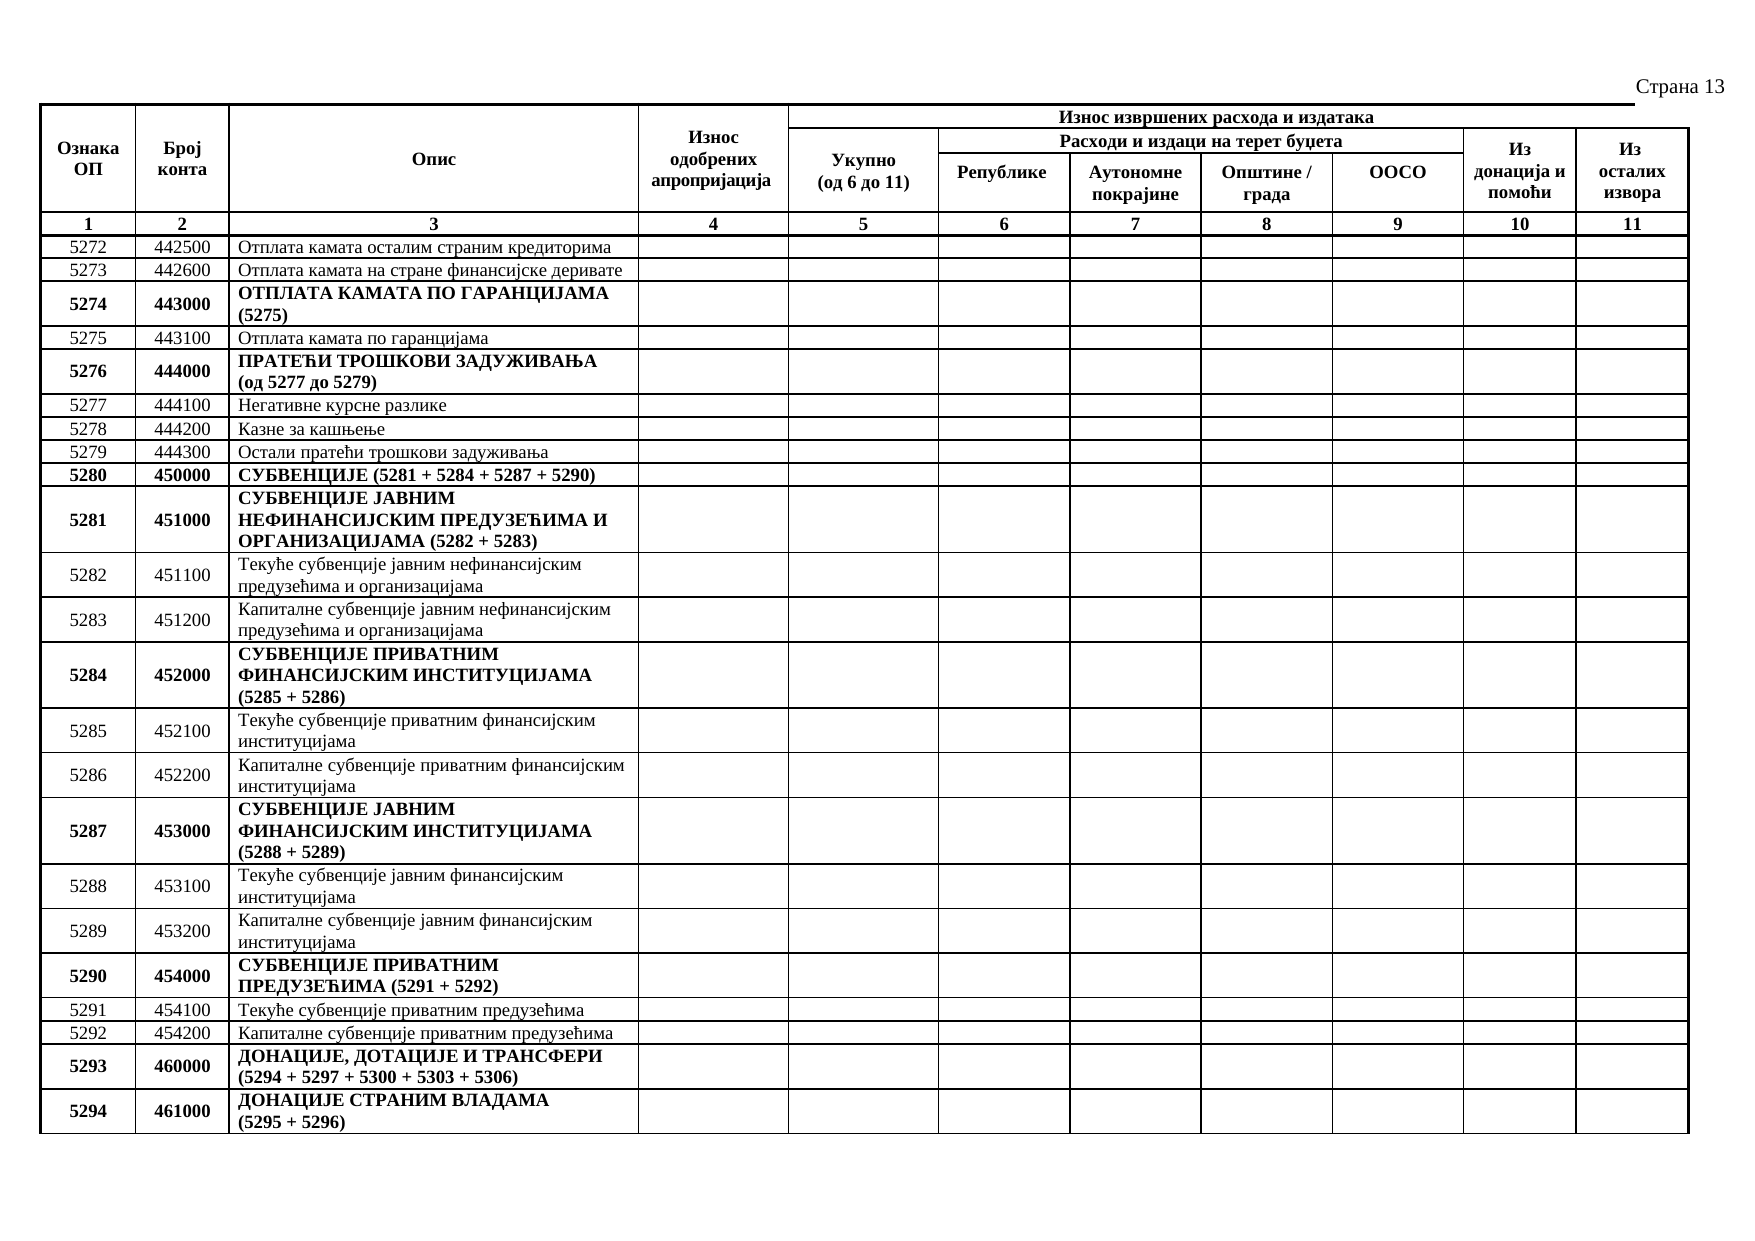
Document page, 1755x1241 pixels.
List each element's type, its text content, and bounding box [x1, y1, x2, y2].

table_cell 5292 [42, 1022, 135, 1043]
table_cell [939, 798, 1069, 863]
table_cell 5276 [42, 350, 135, 393]
table_cell [1333, 709, 1463, 752]
table_cell 454100 [136, 998, 228, 1020]
table_cell 4 [639, 213, 788, 234]
table_cell [1071, 1090, 1200, 1132]
table_cell ДОНАЦИЈЕ СТРАНИМ ВЛАДАМА (5295 + 5296) [230, 1090, 638, 1132]
table_cell [939, 237, 1069, 257]
table_cell [639, 464, 788, 485]
table_cell [639, 643, 788, 707]
table_cell [1071, 487, 1200, 552]
table_cell 443000 [136, 282, 228, 325]
table_cell Капиталне субвенције приватним предузећима [230, 1022, 638, 1043]
table_cell Аутономне покрајине [1071, 154, 1200, 211]
table_cell [1202, 395, 1332, 416]
table_cell [1202, 237, 1332, 257]
table_cell 5290 [42, 954, 135, 997]
table_cell [639, 487, 788, 552]
table_cell 451200 [136, 598, 228, 641]
table_cell Отплата камата на стране финансијске деривате [230, 259, 638, 280]
table_cell 5275 [42, 327, 135, 348]
table_cell [939, 1045, 1069, 1088]
table_cell [1071, 395, 1200, 416]
table_cell [1577, 464, 1687, 485]
table_cell [1202, 598, 1332, 641]
table_cell [939, 598, 1069, 641]
table_cell [1071, 441, 1200, 462]
table_cell [1577, 753, 1687, 797]
table_cell Казне за кашњење [230, 418, 638, 439]
table_cell [1071, 598, 1200, 641]
table_cell [1333, 798, 1463, 863]
table_cell 5288 [42, 865, 135, 907]
table_cell [1464, 1022, 1575, 1043]
table_cell [1577, 998, 1687, 1020]
table_cell [1464, 464, 1575, 485]
table_cell [939, 350, 1069, 393]
table_cell [1071, 282, 1200, 325]
table_cell [1071, 865, 1200, 907]
table_cell [939, 1022, 1069, 1043]
table_cell 450000 [136, 464, 228, 485]
table_cell 5291 [42, 998, 135, 1020]
table_cell [1333, 237, 1463, 257]
table_cell [1577, 487, 1687, 552]
table_cell [1202, 259, 1332, 280]
table_cell [1202, 998, 1332, 1020]
table_cell [789, 643, 938, 707]
table_cell [1464, 909, 1575, 952]
table_cell [1202, 441, 1332, 462]
table_cell [1464, 798, 1575, 863]
table_cell [1202, 464, 1332, 485]
table_cell [1202, 350, 1332, 393]
table_cell [1464, 441, 1575, 462]
table_cell 9 [1333, 213, 1463, 234]
table_cell [1464, 395, 1575, 416]
table_cell [1071, 327, 1200, 348]
table_cell [1577, 327, 1687, 348]
table_cell Негативне курсне разлике [230, 395, 638, 416]
table_cell 2 [136, 213, 228, 234]
table_cell Капиталне субвенције јавним нефинансијским предузећима и организацијама [230, 598, 638, 641]
table_cell [639, 237, 788, 257]
table_cell [1071, 418, 1200, 439]
table_cell ОТПЛАТА КАМАТА ПО ГАРАНЦИЈАМА (5275) [230, 282, 638, 325]
table_cell [1464, 259, 1575, 280]
table_cell Из осталих извора [1577, 129, 1687, 211]
table_cell [789, 598, 938, 641]
table_cell [1333, 259, 1463, 280]
table_cell Текуће субвенције јавним нефинансијским предузећима и организацијама [230, 553, 638, 596]
table_cell 5283 [42, 598, 135, 641]
table_header Износ одобрених апропријација [639, 106, 788, 211]
table_cell ПРАТЕЋИ ТРОШКОВИ ЗАДУЖИВАЊА (од 5277 до 5279) [230, 350, 638, 393]
table_cell [639, 753, 788, 797]
table_cell [1577, 350, 1687, 393]
table_cell [1333, 598, 1463, 641]
table_cell [1577, 259, 1687, 280]
table_cell [1577, 954, 1687, 997]
table_cell [639, 798, 788, 863]
table_cell 452100 [136, 709, 228, 752]
table_cell [1333, 487, 1463, 552]
table_cell 461000 [136, 1090, 228, 1132]
table_cell [1577, 418, 1687, 439]
table_cell [1071, 909, 1200, 952]
table_cell [939, 395, 1069, 416]
table_cell 5282 [42, 553, 135, 596]
table_cell 5274 [42, 282, 135, 325]
table_cell Текуће субвенције приватним финансијским институцијама [230, 709, 638, 752]
table_cell [789, 418, 938, 439]
table_cell Остали пратећи трошкови задуживања [230, 441, 638, 462]
table_cell 442500 [136, 237, 228, 257]
table_cell [789, 441, 938, 462]
table_cell 5286 [42, 753, 135, 797]
table_cell [1071, 259, 1200, 280]
table_cell [1071, 753, 1200, 797]
table_cell [1071, 954, 1200, 997]
table_cell [1464, 487, 1575, 552]
table_cell 444000 [136, 350, 228, 393]
table_cell [1202, 753, 1332, 797]
table_cell [1577, 709, 1687, 752]
table_cell [1464, 1090, 1575, 1132]
table_cell Републике [939, 154, 1069, 211]
table_cell 454000 [136, 954, 228, 997]
table_cell Отплата камата по гаранцијама [230, 327, 638, 348]
table_cell [639, 418, 788, 439]
table_cell [789, 395, 938, 416]
table_cell [789, 487, 938, 552]
table_cell 3 [230, 213, 638, 234]
table_cell 5277 [42, 395, 135, 416]
table_cell [1577, 643, 1687, 707]
table_cell 5279 [42, 441, 135, 462]
table_cell [939, 487, 1069, 552]
table_cell [1333, 1022, 1463, 1043]
table_header Ознака ОП [42, 106, 135, 211]
table_cell ДОНАЦИЈЕ, ДОТАЦИЈЕ И ТРАНСФЕРИ (5294 + 5297 + 5300 + 5303 + 5306) [230, 1045, 638, 1088]
table_header Број конта [136, 106, 228, 211]
table_cell [1577, 441, 1687, 462]
table_cell 5272 [42, 237, 135, 257]
table_cell [1333, 1090, 1463, 1132]
table_cell [1464, 998, 1575, 1020]
table_cell [1202, 709, 1332, 752]
table_cell СУБВЕНЦИЈЕ ЈАВНИМ ФИНАНСИЈСКИМ ИНСТИТУЦИЈАМА (5288 + 5289) [230, 798, 638, 863]
table_cell [789, 259, 938, 280]
table_cell [639, 998, 788, 1020]
table_cell [1464, 282, 1575, 325]
table_cell [1202, 282, 1332, 325]
table_cell [1071, 350, 1200, 393]
table_cell [789, 237, 938, 257]
table_cell 442600 [136, 259, 228, 280]
table_cell [1071, 553, 1200, 596]
table_cell [639, 350, 788, 393]
table_cell [1464, 865, 1575, 907]
table_cell [1333, 1045, 1463, 1088]
table_cell [639, 282, 788, 325]
table_cell [939, 865, 1069, 907]
table_cell 454200 [136, 1022, 228, 1043]
table_cell СУБВЕНЦИЈЕ (5281 + 5284 + 5287 + 5290) [230, 464, 638, 485]
table_cell [939, 998, 1069, 1020]
table_cell 444200 [136, 418, 228, 439]
table_cell [1333, 282, 1463, 325]
table_cell [789, 753, 938, 797]
table_cell [1202, 1090, 1332, 1132]
table_cell [639, 598, 788, 641]
table_cell 7 [1071, 213, 1200, 234]
table_cell 452000 [136, 643, 228, 707]
table_cell [1577, 798, 1687, 863]
table_cell [1333, 327, 1463, 348]
table_cell 11 [1577, 213, 1687, 234]
table_cell [1202, 487, 1332, 552]
table_cell Из донација и помоћи [1464, 129, 1575, 211]
table_cell 5293 [42, 1045, 135, 1088]
table_cell [1333, 441, 1463, 462]
table_cell 5280 [42, 464, 135, 485]
table_cell Укупно (од 6 до 11) [789, 129, 938, 211]
table_cell 5281 [42, 487, 135, 552]
table_cell Текуће субвенције јавним финансијским институцијама [230, 865, 638, 907]
table_cell 444100 [136, 395, 228, 416]
table_cell [639, 1090, 788, 1132]
table_cell [639, 327, 788, 348]
table_cell 5294 [42, 1090, 135, 1132]
table_cell СУБВЕНЦИЈЕ ПРИВАТНИМ ПРЕДУЗЕЋИМА (5291 + 5292) [230, 954, 638, 997]
table_cell Текуће субвенције приватним предузећима [230, 998, 638, 1020]
table_cell 451000 [136, 487, 228, 552]
table_cell [1333, 350, 1463, 393]
table_cell СУБВЕНЦИЈЕ ПРИВАТНИМ ФИНАНСИЈСКИМ ИНСТИТУЦИЈАМА (5285 + 5286) [230, 643, 638, 707]
table_cell 5 [789, 213, 938, 234]
table_cell Отплата камата осталим страним кредиторима [230, 237, 638, 257]
table_cell [639, 441, 788, 462]
table_cell [789, 350, 938, 393]
table_cell Капиталне субвенције приватним финансијским институцијама [230, 753, 638, 797]
table_cell 8 [1202, 213, 1332, 234]
table_cell [1464, 753, 1575, 797]
table_cell СУБВЕНЦИЈЕ ЈАВНИМ НЕФИНАНСИЈСКИМ ПРЕДУЗЕЋИМА И ОРГАНИЗАЦИЈАМА (5282 + 5283) [230, 487, 638, 552]
table_cell [1464, 1045, 1575, 1088]
table_cell [789, 327, 938, 348]
table_cell [1202, 327, 1332, 348]
table_cell [1333, 418, 1463, 439]
table_cell [1202, 1022, 1332, 1043]
table_cell ООСО [1333, 154, 1463, 211]
table_cell [1333, 753, 1463, 797]
table_cell [939, 909, 1069, 952]
table_cell [789, 998, 938, 1020]
table_cell [1333, 954, 1463, 997]
table_cell [1071, 798, 1200, 863]
table_cell [789, 798, 938, 863]
table_cell [1333, 395, 1463, 416]
table_cell [939, 753, 1069, 797]
table_cell [789, 865, 938, 907]
table_cell [1071, 1022, 1200, 1043]
table_cell [939, 464, 1069, 485]
table_cell [789, 1022, 938, 1043]
table_cell [1577, 1090, 1687, 1132]
table_cell 6 [939, 213, 1069, 234]
table_cell [1577, 395, 1687, 416]
table_cell [1071, 998, 1200, 1020]
table_cell [1202, 909, 1332, 952]
table_cell [1333, 909, 1463, 952]
table_cell [639, 553, 788, 596]
table_cell [1333, 643, 1463, 707]
table_cell [1464, 709, 1575, 752]
table_cell 5278 [42, 418, 135, 439]
table_cell 460000 [136, 1045, 228, 1088]
table_cell 444300 [136, 441, 228, 462]
table_cell [1577, 553, 1687, 596]
table_cell [939, 441, 1069, 462]
table_cell [1577, 237, 1687, 257]
table_cell 5284 [42, 643, 135, 707]
table_cell [939, 1090, 1069, 1132]
table_cell Расходи и издаци на терет буџета [939, 129, 1463, 152]
table_cell [1071, 643, 1200, 707]
table_cell [1202, 865, 1332, 907]
table_cell [789, 954, 938, 997]
table_cell [1577, 598, 1687, 641]
table_cell [939, 282, 1069, 325]
table_cell [1464, 350, 1575, 393]
table_cell Општине / града [1202, 154, 1332, 211]
table_cell [1071, 1045, 1200, 1088]
table_cell [1464, 954, 1575, 997]
table_cell [1071, 237, 1200, 257]
table_cell 10 [1464, 213, 1575, 234]
table_cell [1464, 643, 1575, 707]
table_cell [1202, 418, 1332, 439]
table_cell 5289 [42, 909, 135, 952]
table_cell [939, 709, 1069, 752]
table_cell [1464, 598, 1575, 641]
table_cell 452200 [136, 753, 228, 797]
table_cell [639, 865, 788, 907]
table_cell [1577, 1022, 1687, 1043]
table_cell [639, 954, 788, 997]
table_cell [639, 395, 788, 416]
table_cell [1577, 865, 1687, 907]
table_cell [1071, 709, 1200, 752]
table_cell Капиталне субвенције јавним финансијским институцијама [230, 909, 638, 952]
table_cell [1577, 909, 1687, 952]
table_cell [939, 259, 1069, 280]
table_cell 453000 [136, 798, 228, 863]
table_cell 453200 [136, 909, 228, 952]
table_cell [1333, 998, 1463, 1020]
table_cell [1464, 237, 1575, 257]
table_cell [1333, 464, 1463, 485]
table_cell [789, 909, 938, 952]
table_cell 451100 [136, 553, 228, 596]
table_cell [1202, 954, 1332, 997]
table_cell [639, 1022, 788, 1043]
table_cell [1577, 282, 1687, 325]
table_cell [1202, 643, 1332, 707]
table_cell [1464, 418, 1575, 439]
table_cell [1464, 553, 1575, 596]
table_cell [939, 553, 1069, 596]
table_cell [1202, 553, 1332, 596]
table_cell [789, 709, 938, 752]
table_cell [639, 1045, 788, 1088]
table_cell 1 [42, 213, 135, 234]
table_cell [789, 553, 938, 596]
table_cell [939, 643, 1069, 707]
table_cell 5287 [42, 798, 135, 863]
table_cell 5285 [42, 709, 135, 752]
table_cell [1333, 865, 1463, 907]
table_header Опис [230, 106, 638, 211]
table_cell [789, 282, 938, 325]
table_cell [1202, 798, 1332, 863]
table_cell [789, 1090, 938, 1132]
table_cell [639, 709, 788, 752]
table_cell 453100 [136, 865, 228, 907]
table_cell [639, 909, 788, 952]
table_cell [939, 327, 1069, 348]
table_cell [639, 259, 788, 280]
table_cell [939, 954, 1069, 997]
table_cell [1333, 553, 1463, 596]
table_cell [1464, 327, 1575, 348]
table_cell [1577, 1045, 1687, 1088]
table_cell [789, 1045, 938, 1088]
table_header Износ извршених расхода и издатака [789, 106, 1635, 127]
table_cell [1202, 1045, 1332, 1088]
table_cell [939, 418, 1069, 439]
table_cell 5273 [42, 259, 135, 280]
table_cell [789, 464, 938, 485]
table_cell 443100 [136, 327, 228, 348]
table_cell [1071, 464, 1200, 485]
